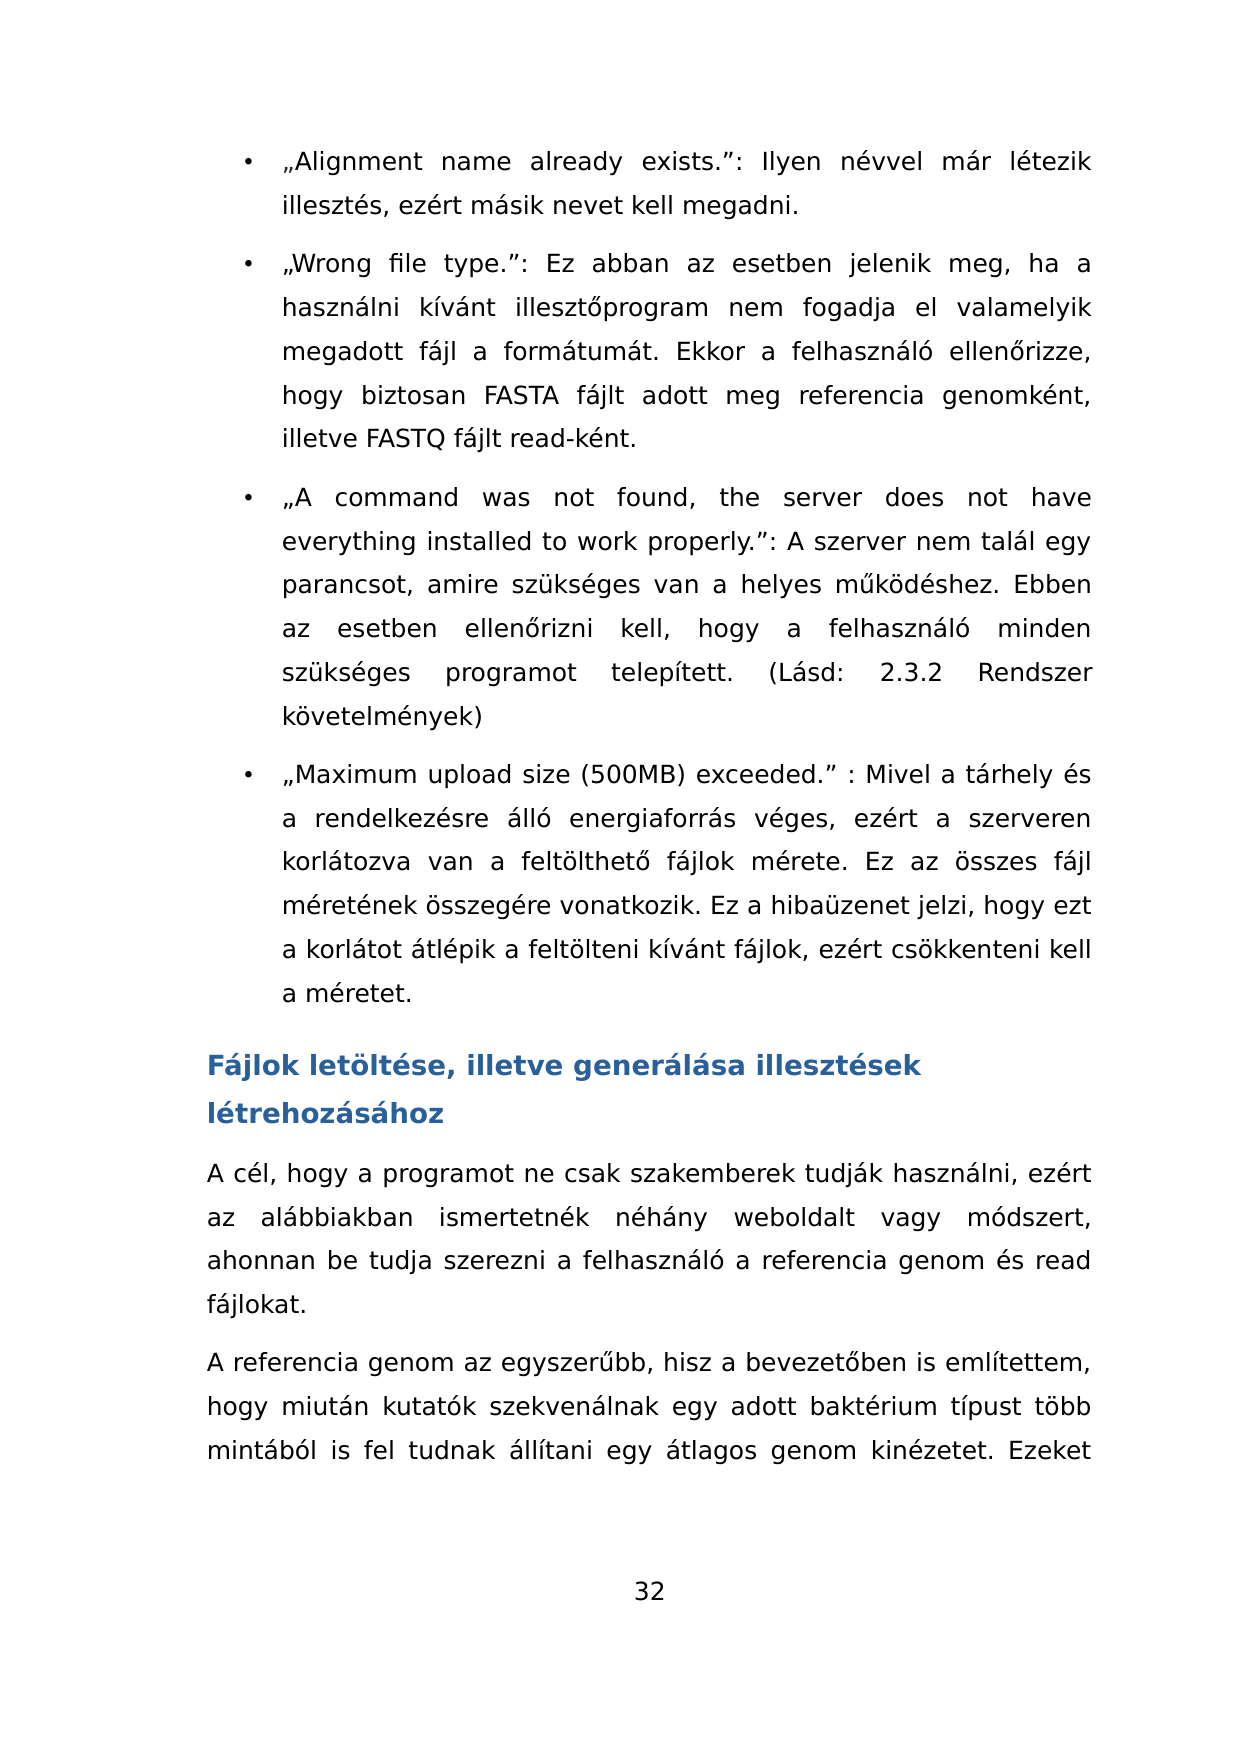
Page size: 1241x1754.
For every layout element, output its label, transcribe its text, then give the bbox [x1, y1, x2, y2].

text A cél, hogy a programot ne csak szakemberek tudják használni, ezért az alábbiakban ismertetnék néhány weboldalt vagy módszert, ahonnan be tudja szerezni a felhasználó a referencia genom és read fájlokat. [207, 1159, 1093, 1319]
text A referencia genom az egyszerűbb, hisz a bevezetőben is említettem, hogy miután kutatók szekvenálnak egy adott baktérium típust több mintából is fel tudnak állítani egy átlagos genom kinézetet. Ezeket [207, 1349, 1093, 1465]
subtitle Fájlok letöltése, illetve generálása illesztések létrehozásához [207, 1050, 1093, 1130]
list „Alignment name already exists.”: Ilyen névvel már létezik illesztés, ezért másik nevet kell megadni. [244, 148, 1093, 221]
list „Maximum upload size (500MB) exceeded.” : Mivel a tárhely és a rendelkezésre álló energiaforrás véges, ezért a szerveren korlátozva van a feltölthető fájlok mérete. Ez az összes fájl méretének összegére vonatkozik. Ez a hibaüzenet jelzi, hogy ezt a korlátot átlépik a feltölteni kívánt fájlok, ezért csökkenteni kell a méretet. [244, 760, 1093, 1008]
list „A command was not found, the server does not have everything installed to work properly.”: A szerver nem talál egy parancsot, amire szükséges van a helyes működéshez. Ebben az esetben ellenőrizni kell, hogy a felhasználó minden szükséges programot telepített. (Lásd: 2.3.2 Rendszer követelmények) [244, 483, 1093, 731]
list „Wrong file type.”: Ez abban az esetben jelenik meg, ha a használni kívánt illesztőprogram nem fogadja el valamelyik megadott fájl a formátumát. Ekkor a felhasználó ellenőrizze, hogy biztosan FASTA fájlt adott meg referencia genomként, illetve FASTQ fájlt read-ként. [244, 250, 1093, 454]
